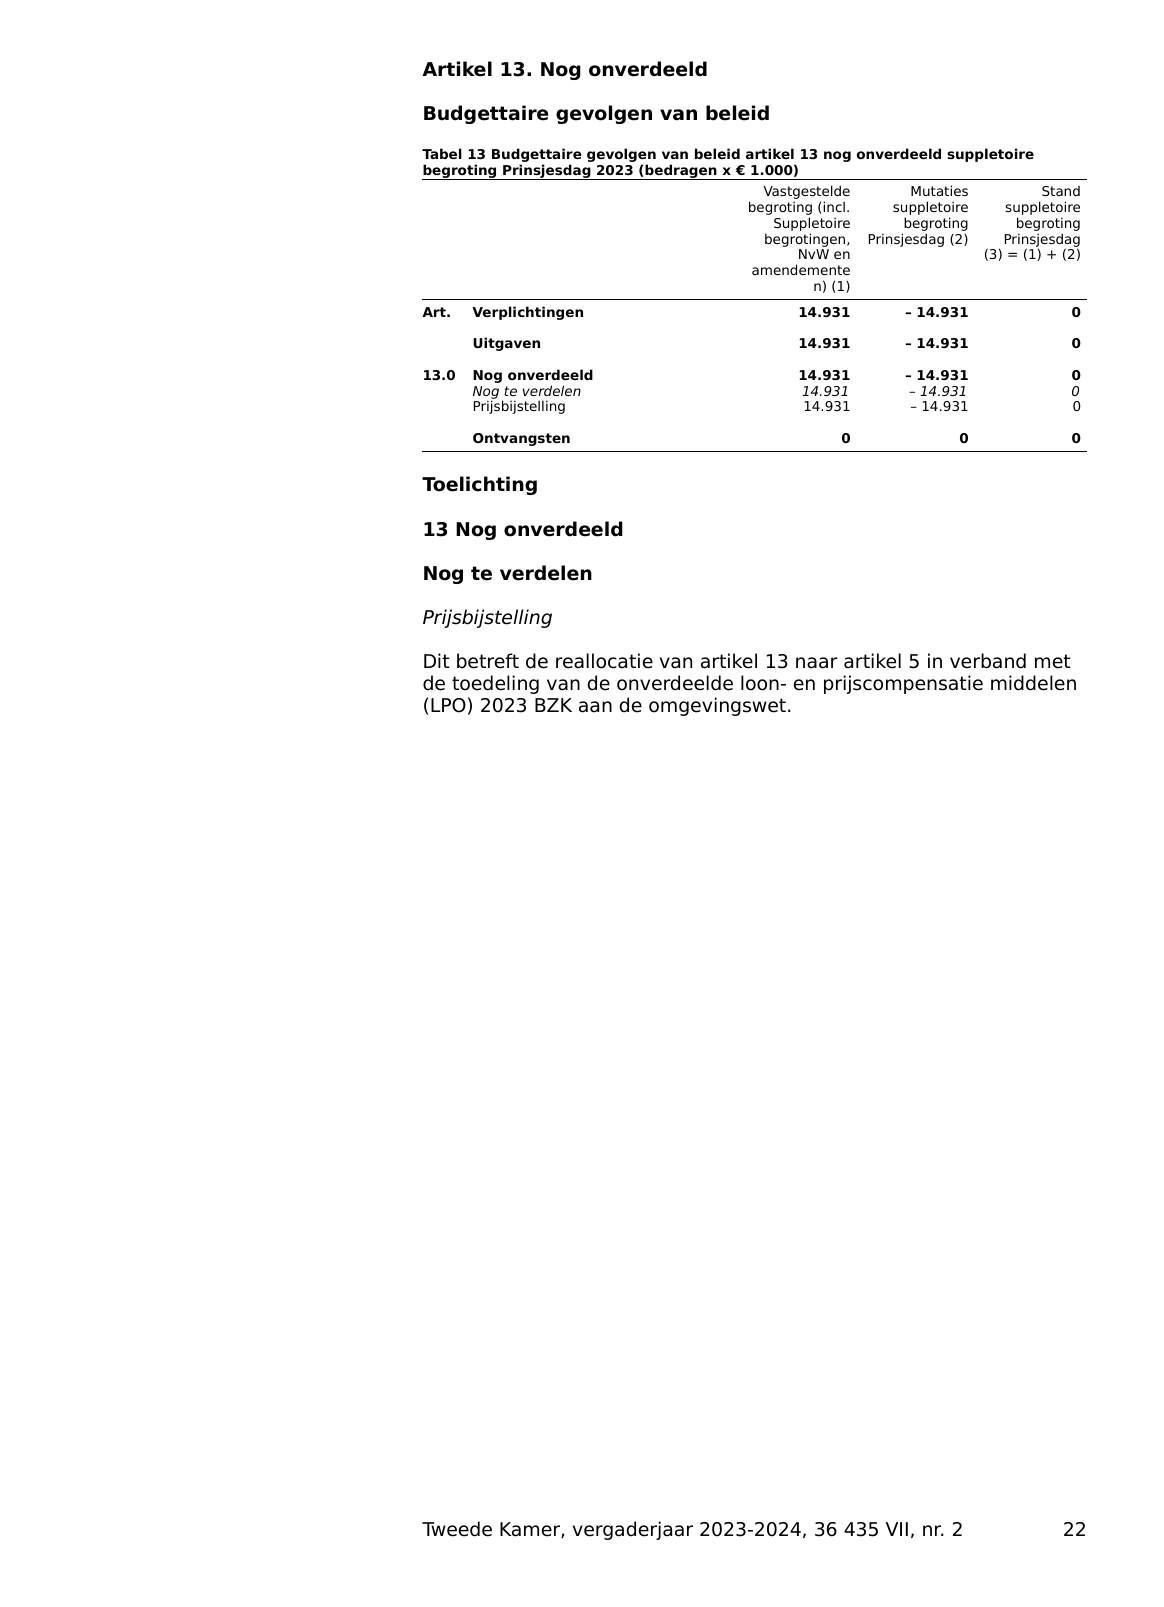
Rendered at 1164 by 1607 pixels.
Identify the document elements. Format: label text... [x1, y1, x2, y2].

table_cell Vastgestelde begroting (incl. Suppletoire begrotingen, NvW en amendementen) (1) [738, 180, 856, 299]
text Dit betreft de reallocatie van artikel 13 naar artikel 5 in verband met de toedeling van de onverdeelde loon- en prijscompensatie middelen (LPO) 2023 BZK aan de omgevingswet. [422, 651, 1087, 717]
table_cell 0 [974, 300, 1087, 321]
table_cell 0 [974, 336, 1087, 352]
table_cell 0 [738, 431, 856, 451]
table_cell [467, 352, 738, 368]
table_cell Art. [422, 300, 467, 321]
table_cell [467, 415, 738, 431]
table_cell – 14.931 [856, 368, 974, 383]
table_cell 14.931 [738, 384, 856, 399]
table_cell [856, 352, 974, 368]
subtitle Toelichting [422, 474, 1087, 496]
table_cell [738, 415, 856, 431]
table_cell [974, 352, 1087, 368]
table_cell [422, 384, 467, 399]
subtitle Budgettaire gevolgen van beleid [422, 103, 1087, 125]
table_cell Uitgaven [467, 336, 738, 352]
table_cell [422, 415, 467, 431]
table_cell 14.931 [738, 336, 856, 352]
table_cell – 14.931 [856, 384, 974, 399]
subtitle 13 Nog onverdeeld [422, 518, 1087, 540]
table_cell Nog onverdeeld [467, 368, 738, 383]
table_cell 0 [974, 399, 1087, 415]
subtitle Nog te verdelen [422, 563, 1087, 584]
table_cell 14.931 [738, 399, 856, 415]
table_cell – 14.931 [856, 399, 974, 415]
table_cell [974, 415, 1087, 431]
table_cell [422, 399, 467, 415]
table_cell Stand suppletoire begroting Prinsjesdag (3) = (1) + (2) [974, 180, 1087, 299]
table_header Tabel 13 Budgettaire gevolgen van beleid artikel 13 nog onverdeeld suppletoire begroting Prinsjesdag 2023 (bedragen x € 1.000) [422, 147, 1087, 178]
table_cell 14.931 [738, 300, 856, 321]
table_cell 0 [856, 431, 974, 451]
table_cell 14.931 [738, 368, 856, 383]
table_cell 0 [974, 368, 1087, 383]
table_cell [422, 321, 467, 336]
table_cell [467, 180, 738, 299]
table_cell 13.0 [422, 368, 467, 383]
table_cell [738, 321, 856, 336]
subtitle Artikel 13. Nog onverdeeld [422, 59, 1087, 81]
table_cell Ontvangsten [467, 431, 738, 451]
table_cell [422, 336, 467, 352]
table_cell [422, 180, 467, 299]
table_cell [422, 352, 467, 368]
table_cell [856, 321, 974, 336]
table_cell 0 [974, 431, 1087, 451]
table_cell [856, 415, 974, 431]
table_cell 0 [974, 384, 1087, 399]
table_cell Mutaties suppletoire begroting Prinsjesdag (2) [856, 180, 974, 299]
table_cell [738, 352, 856, 368]
table_cell [974, 321, 1087, 336]
table_cell [422, 431, 467, 451]
table_cell Verplichtingen [467, 300, 738, 321]
subtitle Prijsbijstelling [422, 607, 1087, 629]
table_cell – 14.931 [856, 336, 974, 352]
table_cell [467, 321, 738, 336]
table_cell Nog te verdelen [467, 384, 738, 399]
table_cell Prijsbijstelling [467, 399, 738, 415]
table_cell – 14.931 [856, 300, 974, 321]
